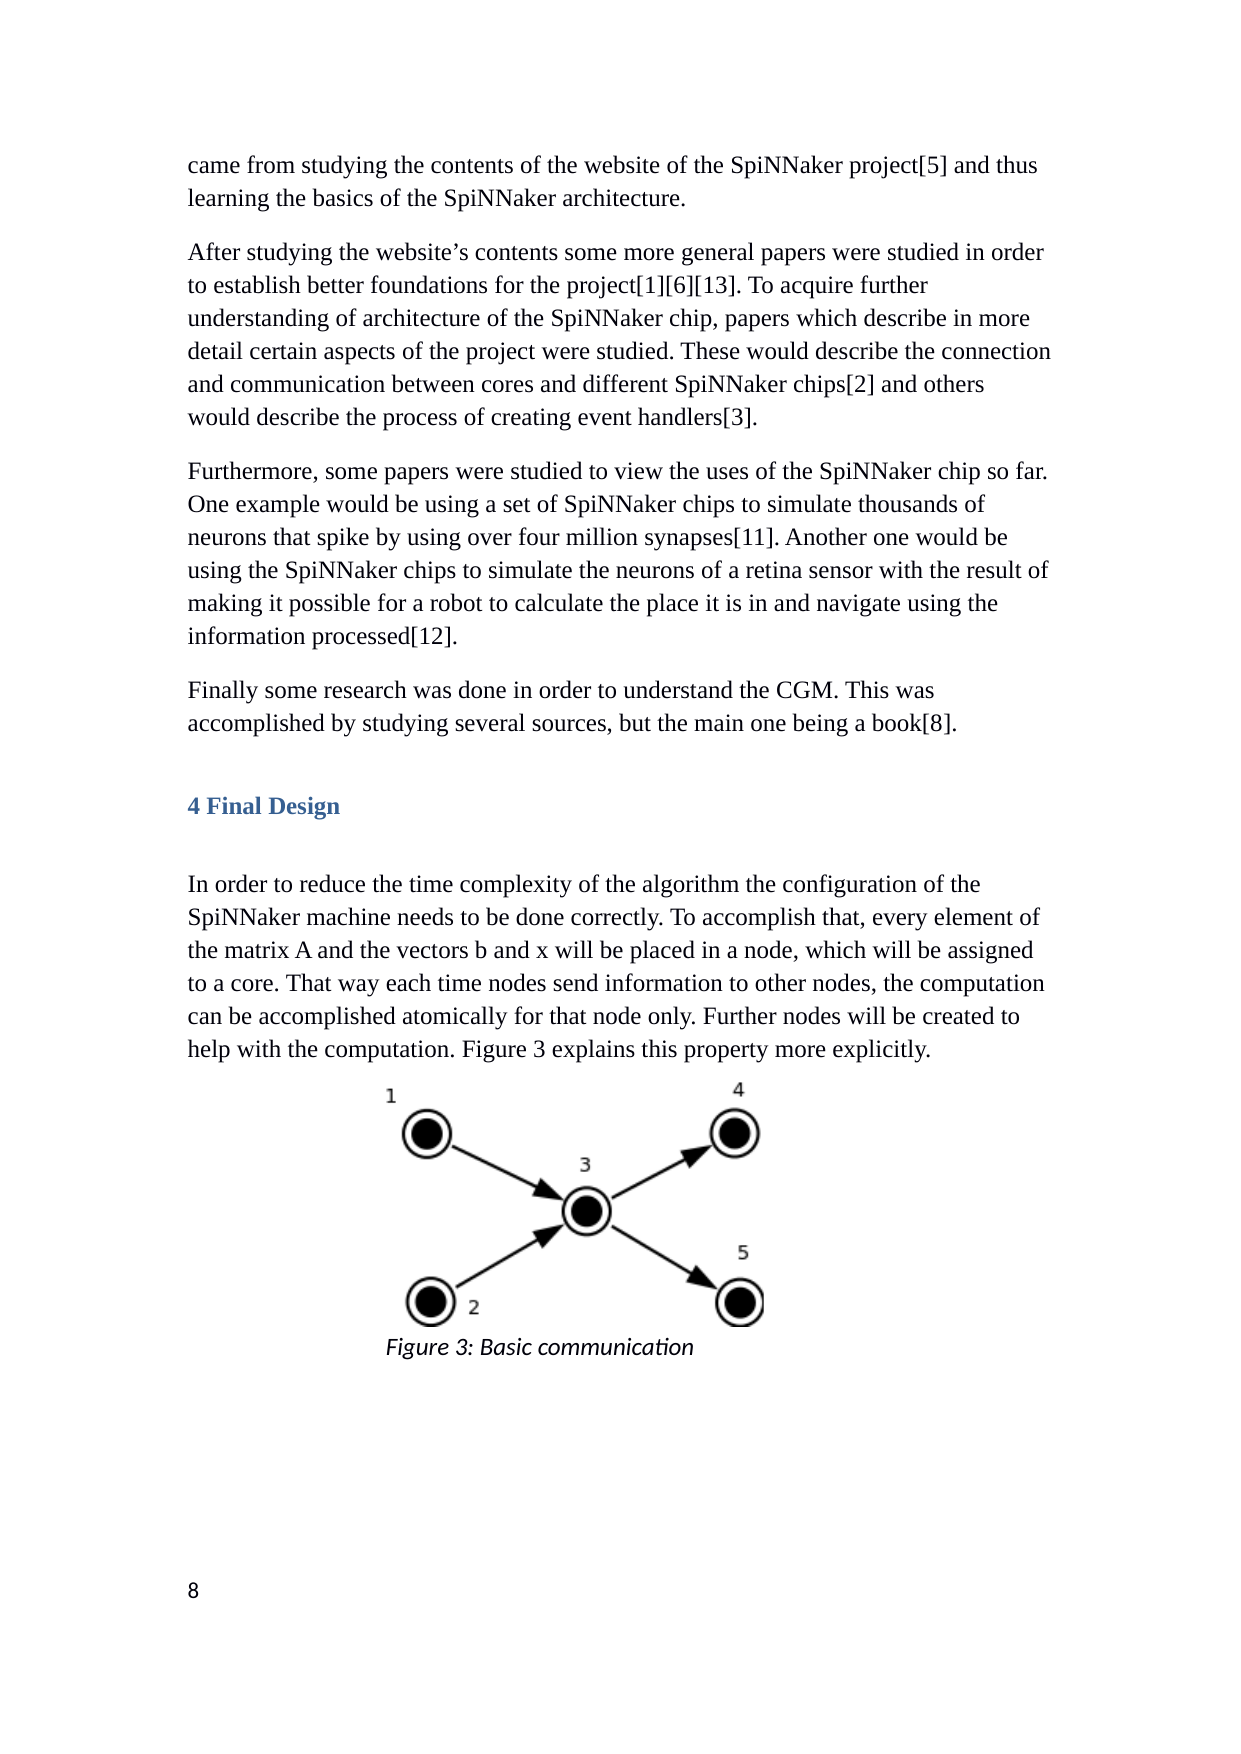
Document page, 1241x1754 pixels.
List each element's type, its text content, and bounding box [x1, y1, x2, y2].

text Figure 3: Basic communication [386, 1327, 764, 1362]
text After studying the website’s contents some more general papers were studied in order to establish better foundations for the project[1][6][13]. To acquire further understanding of architecture of the SpiNNaker chip, papers which describe in more detail certain aspects of the project were studied. These would describe the connection and communication between cores and different SpiNNaker chips[2] and others would describe the process of creating event handlers[3]. [187, 237, 1053, 431]
picture [385, 1078, 764, 1327]
text In order to reduce the time complexity of the algorithm the configuration of the SpiNNaker machine needs to be done correctly. To accomplish that, every element of the matrix A and the vectors b and x will be placed in a node, which will be assigned to a core. That way each time nodes send information to other nodes, the computation can be accomplished atomically for that node only. Further nodes will be created to help with the computation. Figure 3 explains this property more explicitly. [187, 869, 1053, 1063]
subtitle 4 Final Design [187, 791, 1053, 819]
text Furthermore, some papers were studied to view the uses of the SpiNNaker chip so far. One example would be using a set of SpiNNaker chips to simulate thousands of neurons that spike by using over four million synapses[11]. Another one would be using the SpiNNaker chips to simulate the neurons of a retina sensor with the result of making it possible for a robot to calculate the place it is in and navigate using the information processed[12]. [187, 456, 1053, 650]
text Finally some research was done in order to understand the CGM. This was accomplished by studying several sources, but the main one being a book[8]. [187, 675, 1053, 737]
text came from studying the contents of the website of the SpiNNaker project[5] and thus learning the basics of the SpiNNaker architecture. [187, 150, 1053, 212]
